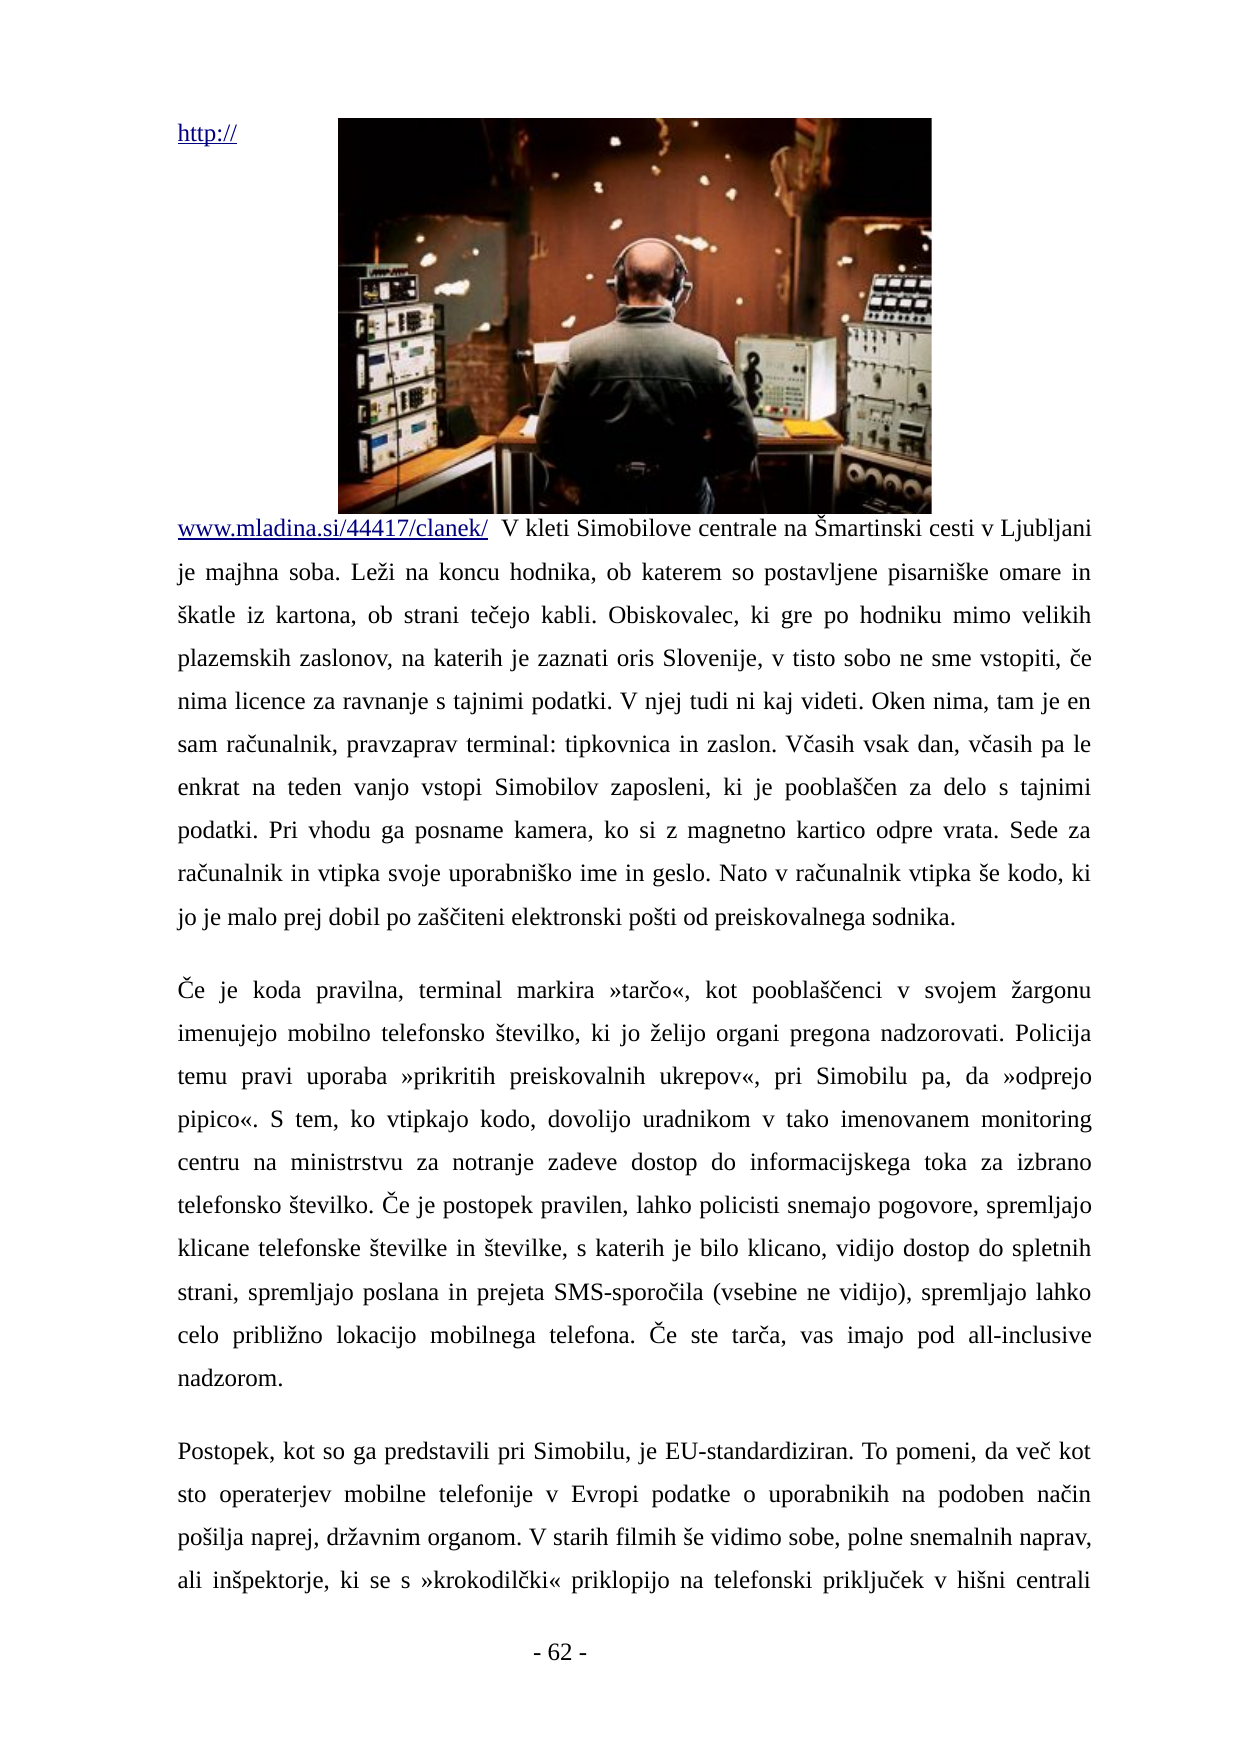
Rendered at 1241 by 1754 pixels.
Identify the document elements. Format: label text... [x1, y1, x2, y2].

text Postopek, kot so ga predstavili pri Simobilu, je EU-standardiziran. To pomeni, da več kot sto operaterjev mobilne telefonije v Evropi podatke o uporabnikih na podoben način pošilja naprej, državnim organom. V starih filmih še vidimo sobe, polne snemalnih naprav, ali inšpektorje, ki se s »krokodilčki« priklopijo na telefonski priključek v hišni centrali [177, 1436, 1093, 1594]
picture [338, 118, 932, 514]
text Če je koda pravilna, terminal markira »tarčo«, kot pooblaščenci v svojem žargonu imenujejo mobilno telefonsko številko, ki jo želijo organi pregona nadzorovati. Policija temu pravi uporaba »prikritih preiskovalnih ukrepov«, pri Simobilu pa, da »odprejo pipico«. S tem, ko vtipkajo kodo, dovolijo uradnikom v tako imenovanem monitoring centru na ministrstvu za notranje zadeve dostop do informacijskega toka za izbrano telefonsko številko. Če je postopek pravilen, lahko policisti snemajo pogovore, spremljajo klicane telefonske številke in številke, s katerih je bilo klicano, vidijo dostop do spletnih strani, spremljajo poslana in prejeta SMS-sporočila (vsebine ne vidijo), spremljajo lahko celo približno lokacijo mobilnega telefona. Če ste tarča, vas imajo pod all-inclusive nadzorom. [177, 975, 1093, 1392]
text http://www.mladina.si/44417/clanek/ V kleti Simobilove centrale na Šmartinski cesti v Ljubljani je majhna soba. Leži na koncu hodnika, ob katerem so postavljene pisarniške omare in škatle iz kartona, ob strani tečejo kabli. Obiskovalec, ki gre po hodniku mimo velikih plazemskih zaslonov, na katerih je zaznati oris Slovenije, v tisto sobo ne sme vstopiti, če nima licence za ravnanje s tajnimi podatki. V njej tudi ni kaj videti. Oken nima, tam je en sam računalnik, pravzaprav terminal: tipkovnica in zaslon. Včasih vsak dan, včasih pa le enkrat na teden vanjo vstopi Simobilov zaposleni, ki je pooblaščen za delo s tajnimi podatki. Pri vhodu ga posname kamera, ko si z magnetno kartico odpre vrata. Sede za računalnik in vtipka svoje uporabniško ime in geslo. Nato v računalnik vtipka še kodo, ki jo je malo prej dobil po zaščiteni elektronski pošti od preiskovalnega sodnika. [177, 118, 1093, 930]
